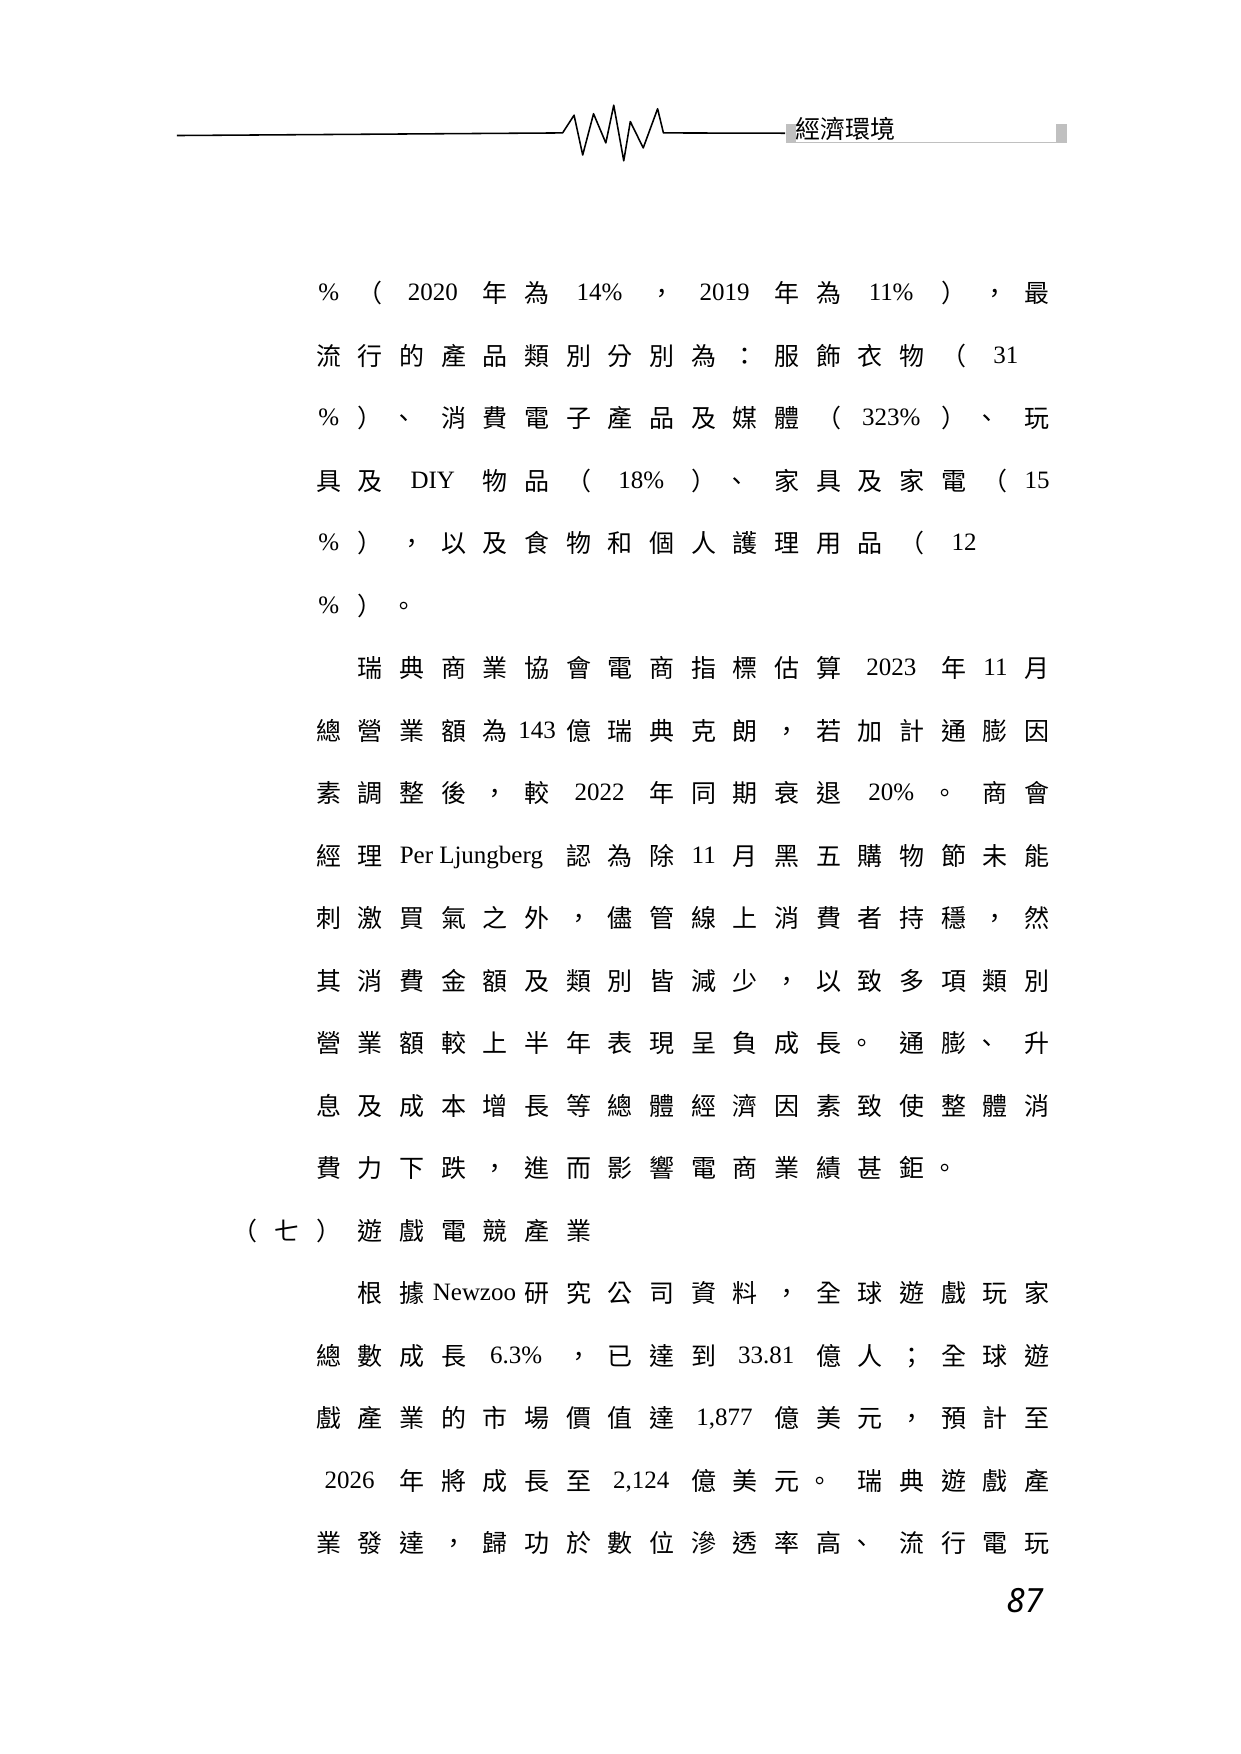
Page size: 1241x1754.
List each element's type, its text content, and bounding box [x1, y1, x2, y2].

text 根據Newzoo研究公司資料，全球遊戲玩家總數成長6.3%，已達到33.81億人；全球遊戲產業的市場價值達1,877億美元，預計至2026年將成長至2,124億美元。瑞典遊戲產業發達，歸功於數位滲透率高、流行電玩 [281, 1250, 1058, 1563]
text %（2020年為14%，2019年為11%），最流行的產品類別分別為：服飾衣物（31%）、消費電子產品及媒體（323%）、玩具及DIY物品（18%）、家具及家電（15%），以及食物和個人護理用品（12%）。 [281, 250, 1058, 625]
text 瑞典商業協會電商指標估算2023年11月總營業額為143億瑞典克朗，若加計通膨因素調整後，較2022年同期衰退20%。商會經理Per Ljungberg 認為除11月黑五購物節未能刺激買氣之外，儘管線上消費者持穩，然其消費金額及類別皆減少，以致多項類別營業額較上半年表現呈負成長。通膨、升息及成本增長等總體經濟因素致使整體消費力下跌，進而影響電商業績甚鉅。 [281, 625, 1058, 1188]
text （七）遊戲電競產業 [207, 1188, 1058, 1250]
